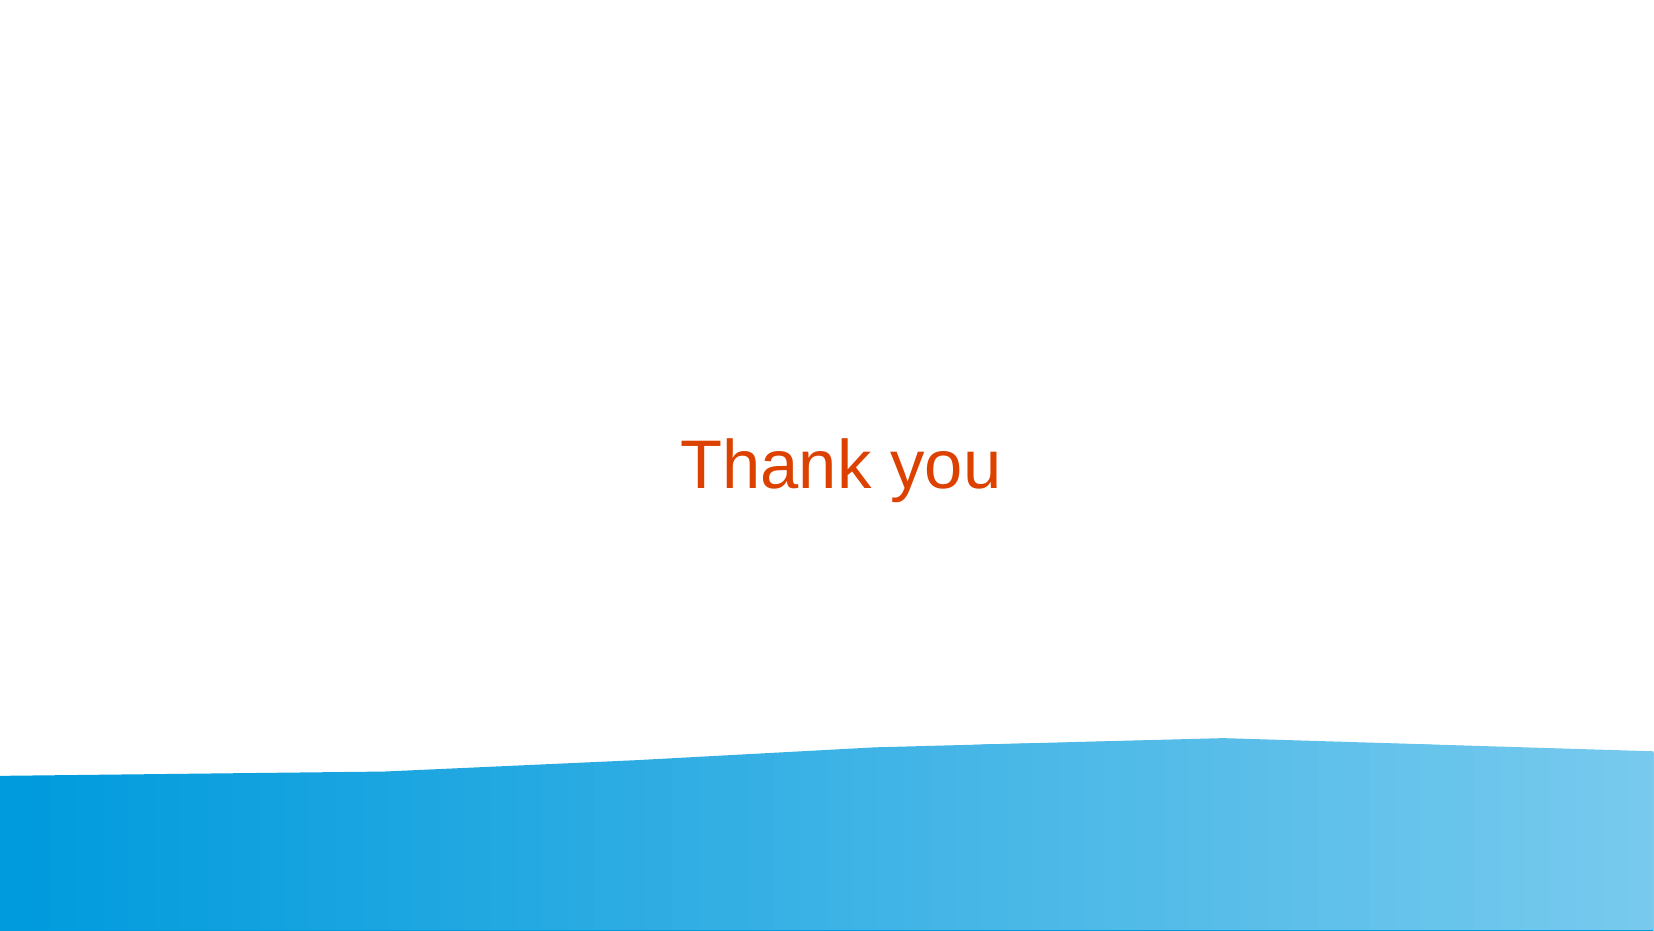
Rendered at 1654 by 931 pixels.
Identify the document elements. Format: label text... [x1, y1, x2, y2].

list [76, 346, 1612, 468]
title Thank you [102, 468, 1580, 554]
